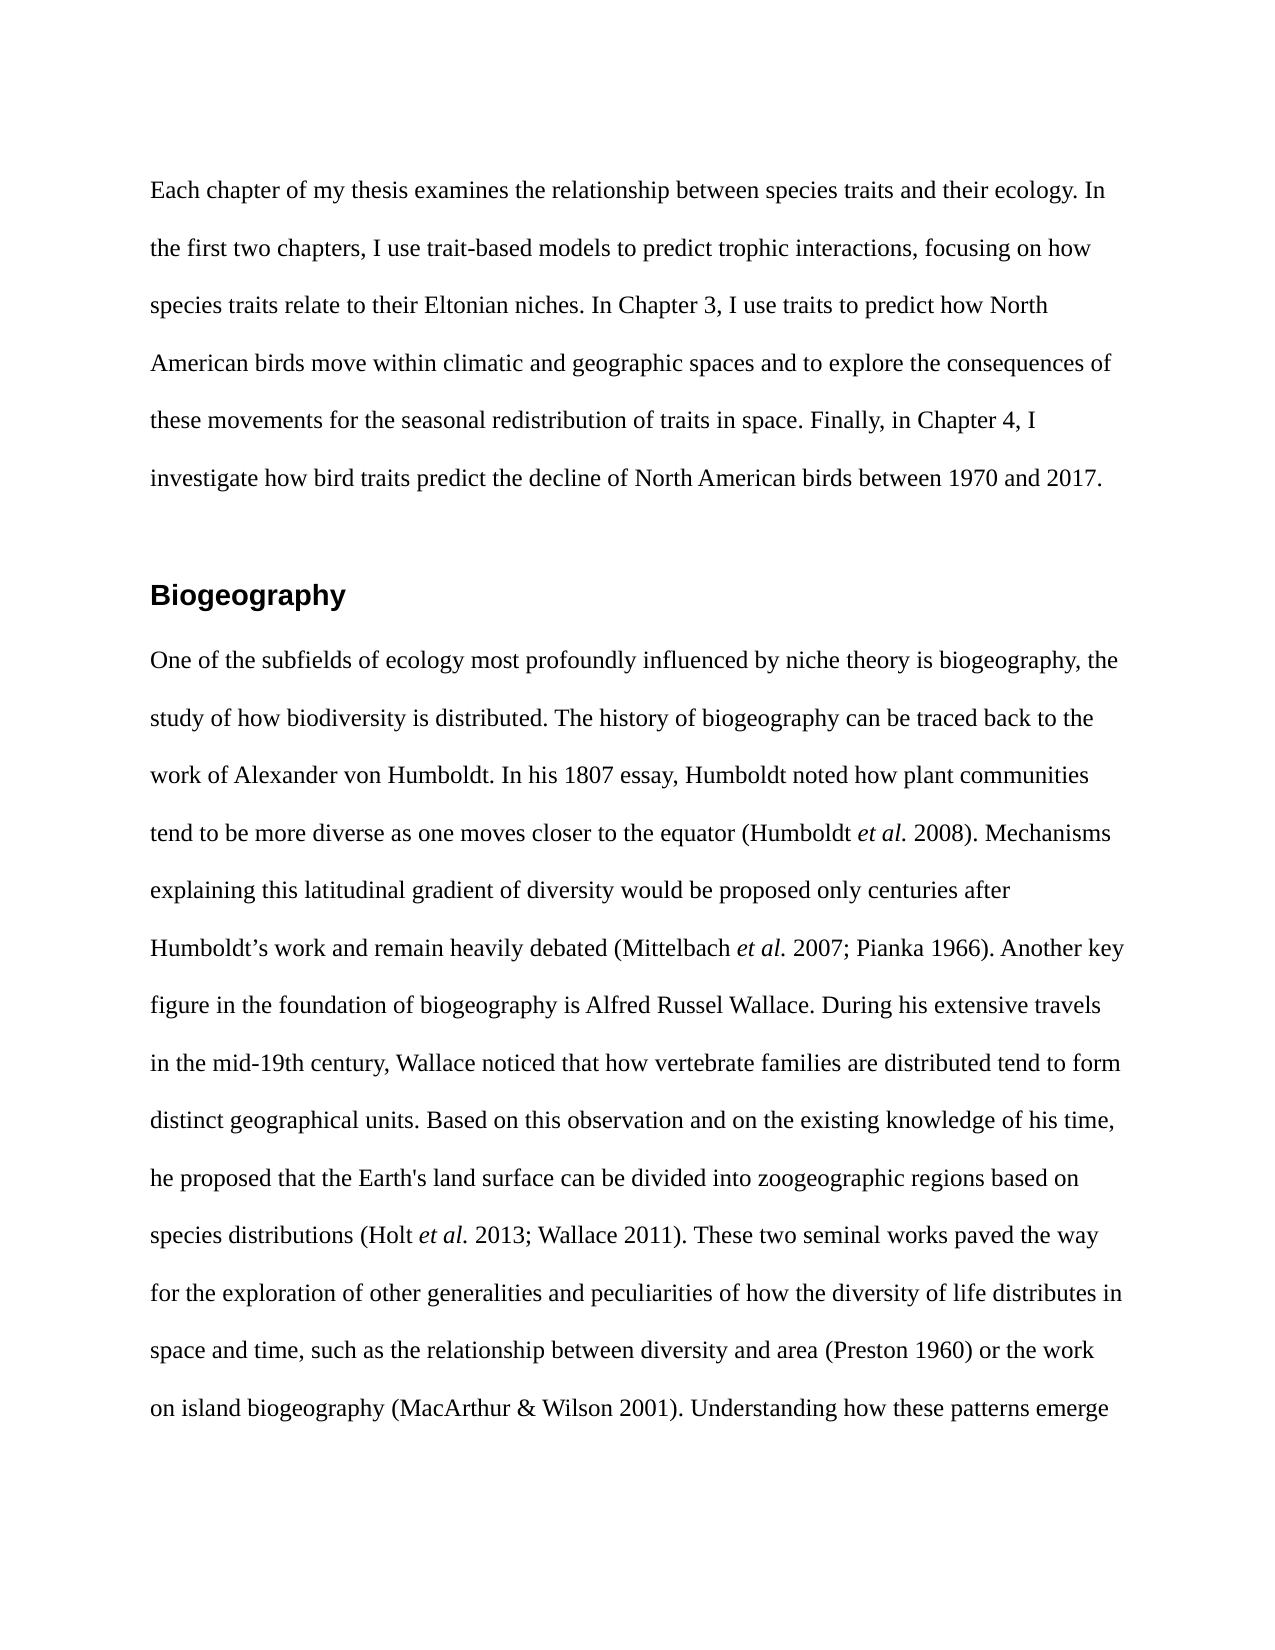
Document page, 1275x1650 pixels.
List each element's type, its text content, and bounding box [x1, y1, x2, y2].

text Each chapter of my thesis examines the relationship between species traits and their ecology. In the first two chapters, I use trait-based models to predict trophic interactions, focusing on how species traits relate to their Eltonian niches. In Chapter 3, I use traits to predict how North American birds move within climatic and geographic spaces and to explore the consequences of these movements for the seasonal redistribution of traits in space. Finally, in Chapter 4, I investigate how bird traits predict the decline of North American birds between 1970 and 2017. [150, 176, 1125, 492]
text One of the subfields of ecology most profoundly influenced by niche theory is biogeography, the study of how biodiversity is distributed. The history of biogeography can be traced back to the work of Alexander von Humboldt. In his 1807 essay, Humboldt noted how plant communities tend to be more diverse as one moves closer to the equator (Humboldt et al. 2008). Mechanisms explaining this latitudinal gradient of diversity would be proposed only centuries after Humboldt’s work and remain heavily debated (Mittelbach et al. 2007; Pianka 1966). Another key figure in the foundation of biogeography is Alfred Russel Wallace. During his extensive travels in the mid-19th century, Wallace noticed that how vertebrate families are distributed tend to form distinct geographical units. Based on this observation and on the existing knowledge of his time, he proposed that the Earth's land surface can be divided into zoogeographic regions based on species distributions (Holt et al. 2013; Wallace 2011). These two seminal works paved the way for the exploration of other generalities and peculiarities of how the diversity of life distributes in space and time, such as the relationship between diversity and area (Preston 1960) or the work on island biogeography (MacArthur & Wilson 2001). Understanding how these patterns emerge [150, 645, 1125, 1421]
subtitle Biogeography [150, 578, 1125, 612]
